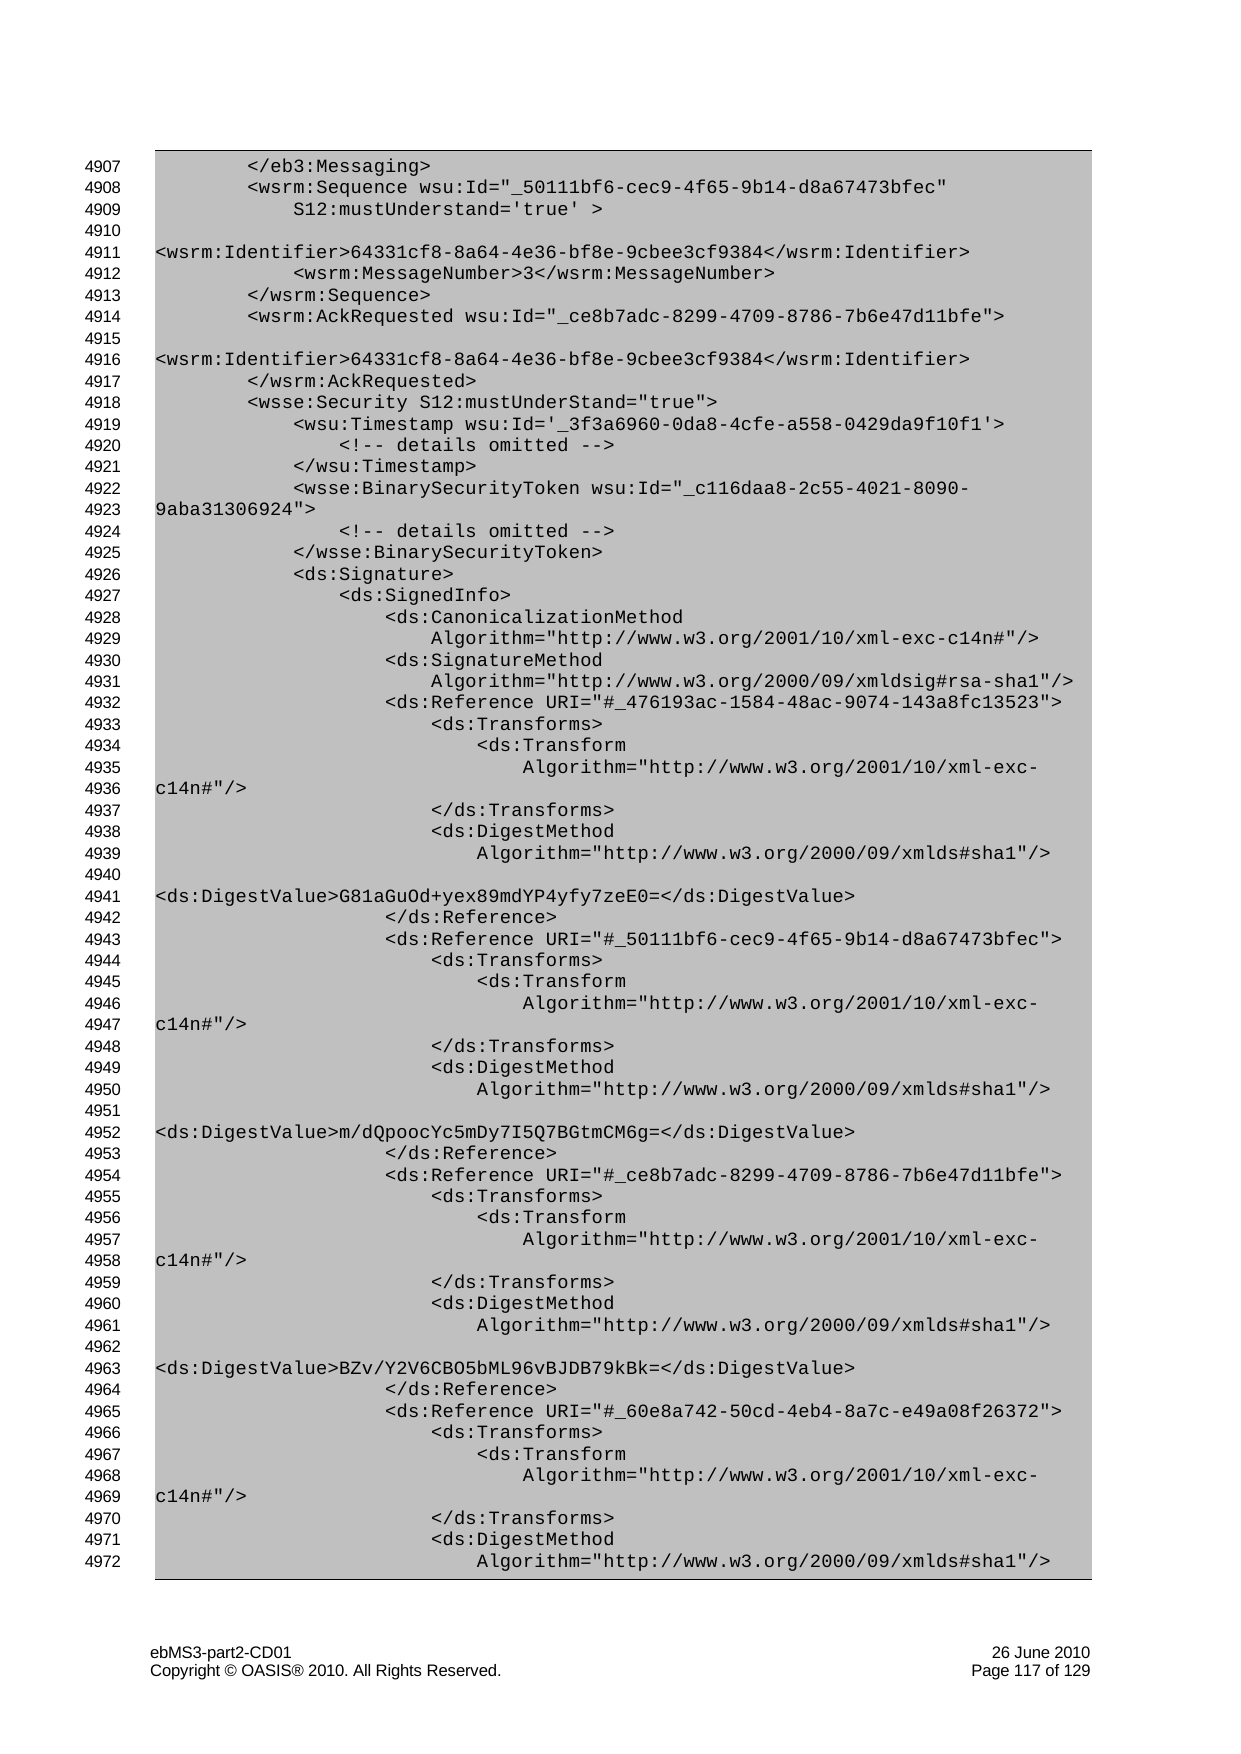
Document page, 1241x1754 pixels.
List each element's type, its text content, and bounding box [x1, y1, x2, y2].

text <ds:Transforms> [155, 1416, 1092, 1437]
text <wsse:Security S12:mustUnderStand="true"> [155, 386, 1092, 407]
text <wsrm:AckRequested wsu:Id="_ce8b7adc-8299-4709-8786-7b6e47d11bfe"> [155, 300, 1092, 322]
text </wsrm:Sequence> [155, 279, 1092, 300]
text </wsu:Timestamp> [155, 450, 1092, 472]
text <wsrm:Identifier>64331cf8-8a64-4e36-bf8e-9cbee3cf9384</wsrm:Identifier> [155, 214, 1092, 257]
text </ds:Transforms> [155, 1030, 1092, 1051]
text </eb3:Messaging> [155, 151, 1092, 171]
text S12:mustUnderstand='true' > [155, 193, 1092, 214]
text <ds:Transform [155, 729, 1092, 751]
text <ds:Reference URI="#_476193ac-1584-48ac-9074-143a8fc13523"> [155, 686, 1092, 708]
text Algorithm="http://www.w3.org/2001/10/xml-exc-c14n#"/> [155, 751, 1092, 794]
text <ds:DigestValue>m/dQpoocYc5mDy7I5Q7BGtmCM6g=</ds:DigestValue> [155, 1094, 1092, 1137]
text <ds:Signature> [155, 558, 1092, 579]
text <ds:DigestMethod [155, 1287, 1092, 1309]
text <ds:Transforms> [155, 944, 1092, 965]
text </ds:Transforms> [155, 794, 1092, 815]
text <ds:DigestMethod [155, 1051, 1092, 1073]
text </ds:Reference> [155, 1137, 1092, 1158]
text <ds:Transform [155, 965, 1092, 987]
text Algorithm="http://www.w3.org/2001/10/xml-exc-c14n#"/> [155, 987, 1092, 1030]
text <ds:Reference URI="#_60e8a742-50cd-4eb4-8a7c-e49a08f26372"> [155, 1394, 1092, 1416]
text </ds:Reference> [155, 1373, 1092, 1394]
text </ds:Transforms> [155, 1266, 1092, 1287]
text <wsrm:MessageNumber>3</wsrm:MessageNumber> [155, 257, 1092, 279]
text <wsu:Timestamp wsu:Id='_3f3a6960-0da8-4cfe-a558-0429da9f10f1'> [155, 407, 1092, 429]
text <ds:Transform [155, 1201, 1092, 1223]
text Algorithm="http://www.w3.org/2000/09/xmldsig#rsa-sha1"/> [155, 665, 1092, 686]
text <ds:CanonicalizationMethod [155, 601, 1092, 622]
text Algorithm="http://www.w3.org/2000/09/xmlds#sha1"/> [155, 1073, 1092, 1094]
text <ds:Transforms> [155, 1180, 1092, 1201]
text <ds:SignedInfo> [155, 579, 1092, 601]
text Algorithm="http://www.w3.org/2001/10/xml-exc-c14n#"/> [155, 1459, 1092, 1502]
text <wsrm:Identifier>64331cf8-8a64-4e36-bf8e-9cbee3cf9384</wsrm:Identifier> [155, 322, 1092, 364]
text <ds:Reference URI="#_50111bf6-cec9-4f65-9b14-d8a67473bfec"> [155, 922, 1092, 944]
text <ds:DigestValue>G81aGuOd+yex89mdYP4yfy7zeE0=</ds:DigestValue> [155, 858, 1092, 901]
text <wsrm:Sequence wsu:Id="_50111bf6-cec9-4f65-9b14-d8a67473bfec" [155, 171, 1092, 193]
text <ds:DigestMethod [155, 815, 1092, 837]
text <ds:Transforms> [155, 708, 1092, 729]
text </ds:Reference> [155, 901, 1092, 922]
text <ds:DigestMethod [155, 1523, 1092, 1545]
text <ds:SignatureMethod [155, 643, 1092, 665]
text </wsse:BinarySecurityToken> [155, 536, 1092, 558]
text Algorithm="http://www.w3.org/2000/09/xmlds#sha1"/> [155, 1309, 1092, 1330]
text <!-- details omitted --> [155, 429, 1092, 450]
text <!-- details omitted --> [155, 515, 1092, 536]
text Algorithm="http://www.w3.org/2001/10/xml-exc-c14n#"/> [155, 1223, 1092, 1266]
text </wsrm:AckRequested> [155, 364, 1092, 386]
text </ds:Transforms> [155, 1502, 1092, 1523]
text Algorithm="http://www.w3.org/2000/09/xmlds#sha1"/> [155, 1545, 1092, 1579]
text Algorithm="http://www.w3.org/2000/09/xmlds#sha1"/> [155, 837, 1092, 858]
text Algorithm="http://www.w3.org/2001/10/xml-exc-c14n#"/> [155, 622, 1092, 643]
text <wsse:BinarySecurityToken wsu:Id="_c116daa8-2c55-4021-8090-9aba31306924"> [155, 472, 1092, 515]
text <ds:DigestValue>BZv/Y2V6CBO5bML96vBJDB79kBk=</ds:DigestValue> [155, 1330, 1092, 1373]
text <ds:Transform [155, 1437, 1092, 1459]
text <ds:Reference URI="#_ce8b7adc-8299-4709-8786-7b6e47d11bfe"> [155, 1158, 1092, 1180]
